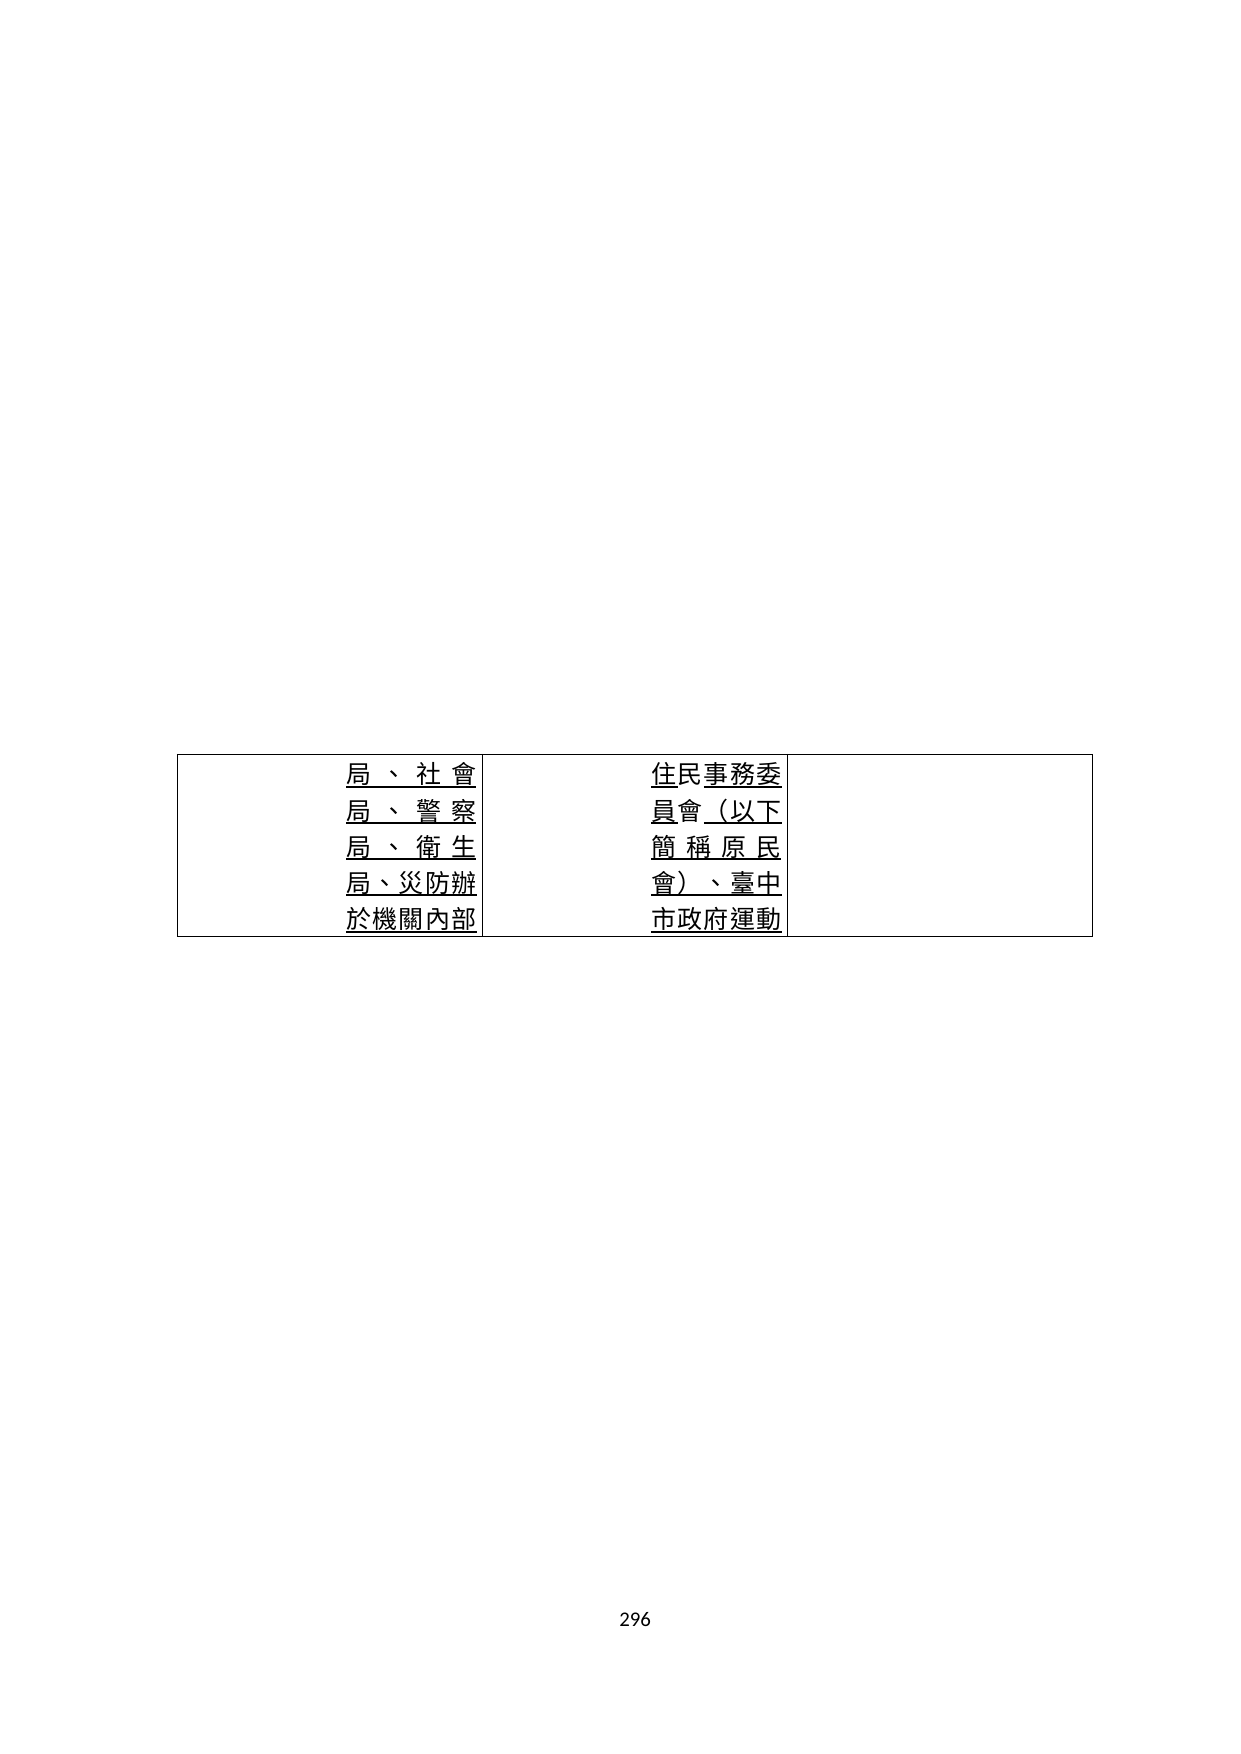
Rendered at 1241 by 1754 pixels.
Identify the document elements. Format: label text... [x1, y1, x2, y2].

table_cell [788, 755, 1092, 936]
table_cell 局、社會局、警察局、衛生局、災防辦於機關內部 [178, 755, 482, 936]
table_cell 住民事務委員會（以下簡稱原民會）、臺中市政府運動 [483, 755, 787, 936]
